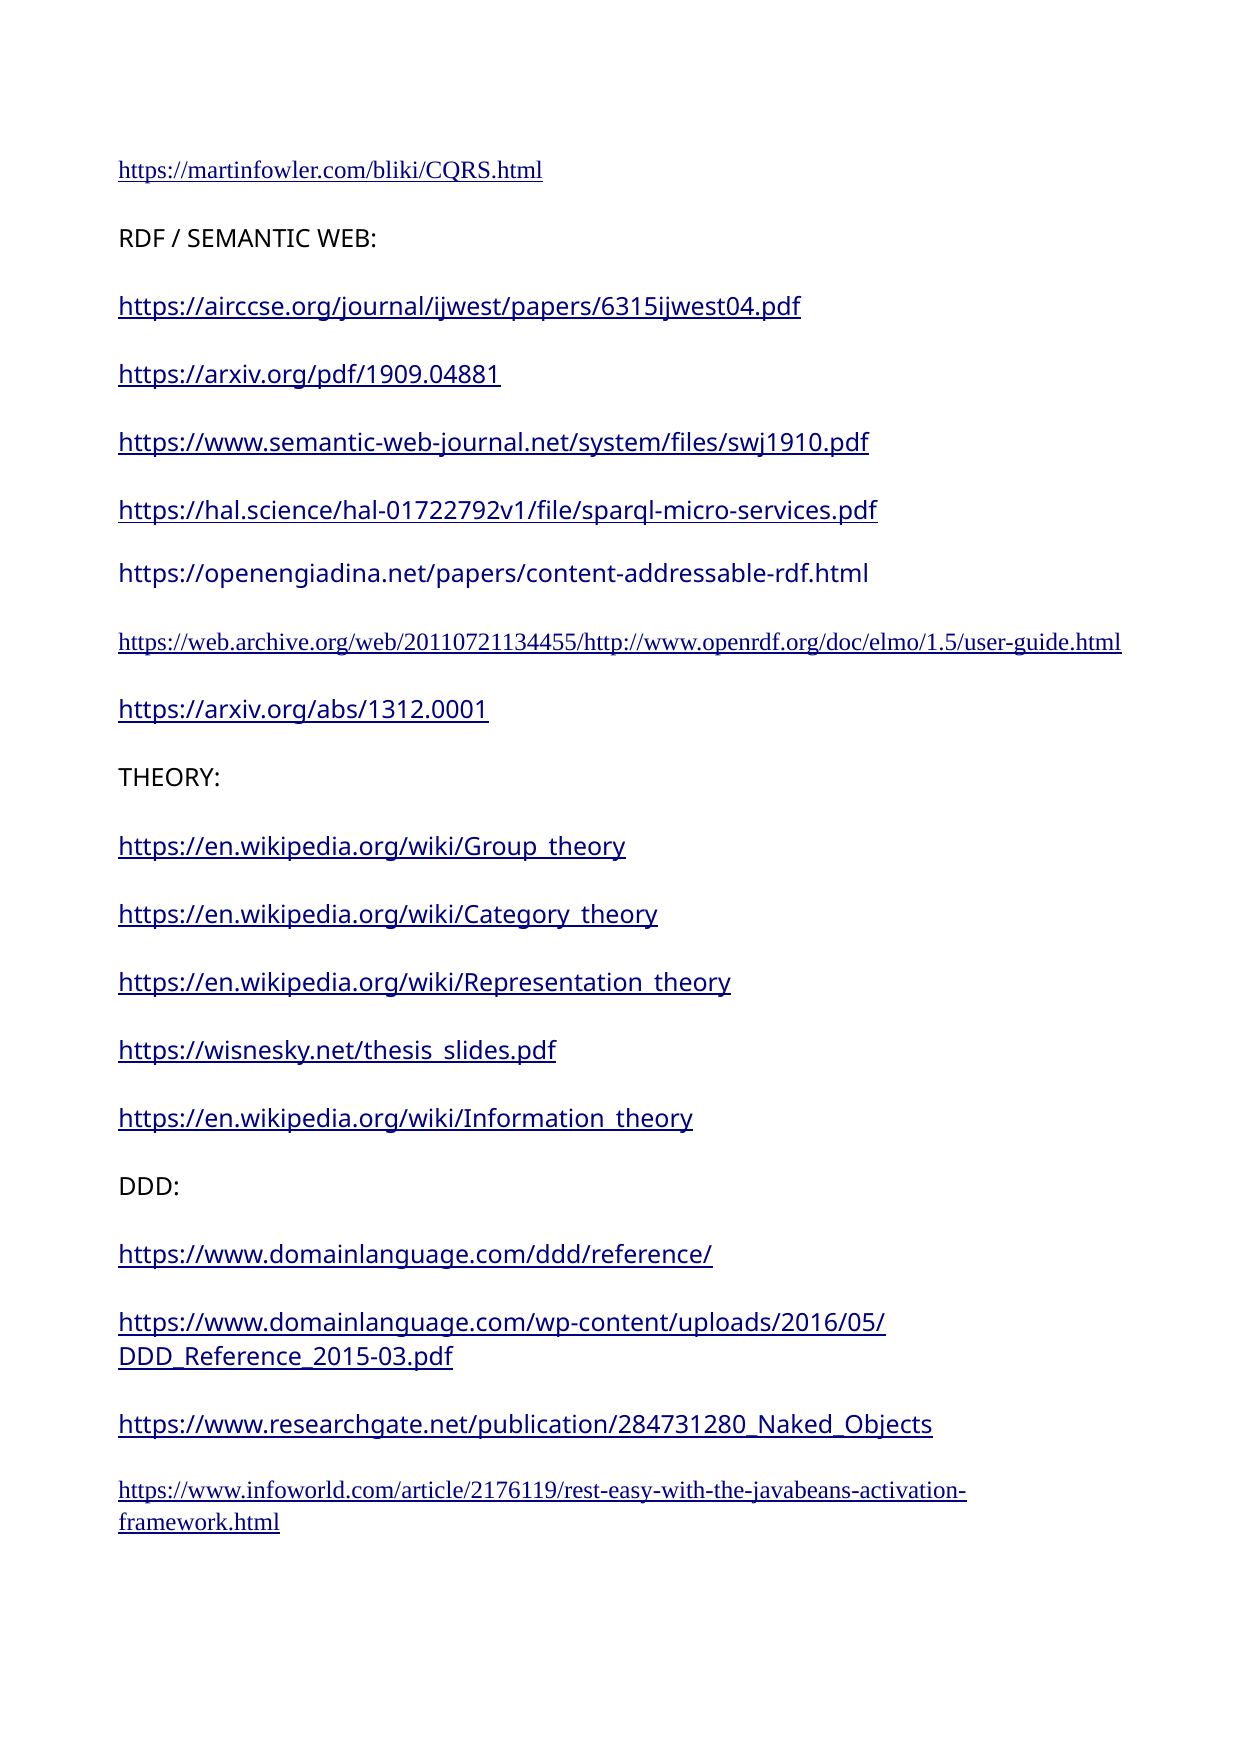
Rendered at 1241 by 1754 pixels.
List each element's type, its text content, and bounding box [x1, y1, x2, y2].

text https://openengiadina.net/papers/content-addressable-rdf.html [118, 556, 1122, 590]
text RDF / SEMANTIC WEB: [118, 220, 1122, 254]
text https://en.wikipedia.org/wiki/Group_theory [118, 828, 1122, 862]
text DDD: [118, 1169, 1122, 1203]
text https://arxiv.org/pdf/1909.04881 [118, 357, 1122, 391]
text https://www.researchgate.net/publication/284731280_Naked_Objects [118, 1407, 1122, 1441]
text https://arxiv.org/abs/1312.0001 [118, 692, 1122, 726]
text https://www.semantic-web-journal.net/system/files/swj1910.pdf [118, 425, 1122, 459]
text https://www.domainlanguage.com/wp-content/uploads/2016/05/DDD_Reference_2015-03.pdf [118, 1305, 1122, 1373]
text https://en.wikipedia.org/wiki/Category_theory [118, 896, 1122, 930]
text THEORY: [118, 760, 1122, 794]
text https://www.domainlanguage.com/ddd/reference/ [118, 1237, 1122, 1271]
text https://en.wikipedia.org/wiki/Information_theory [118, 1101, 1122, 1135]
text https://airccse.org/journal/ijwest/papers/6315ijwest04.pdf [118, 288, 1122, 322]
text https://www.infoworld.com/article/2176119/rest-easy-with-the-javabeans-activation-framework.html [118, 1475, 1122, 1538]
text https://web.archive.org/web/20110721134455/http://www.openrdf.org/doc/elmo/1.5/user-guide.html [118, 624, 1122, 652]
text https://wisnesky.net/thesis_slides.pdf [118, 1032, 1122, 1067]
text https://martinfowler.com/bliki/CQRS.html [118, 152, 1122, 186]
text [118, 654, 1122, 658]
text https://en.wikipedia.org/wiki/Representation_theory [118, 964, 1122, 998]
text https://hal.science/hal-01722792v1/file/sparql-micro-services.pdf [118, 493, 1122, 527]
